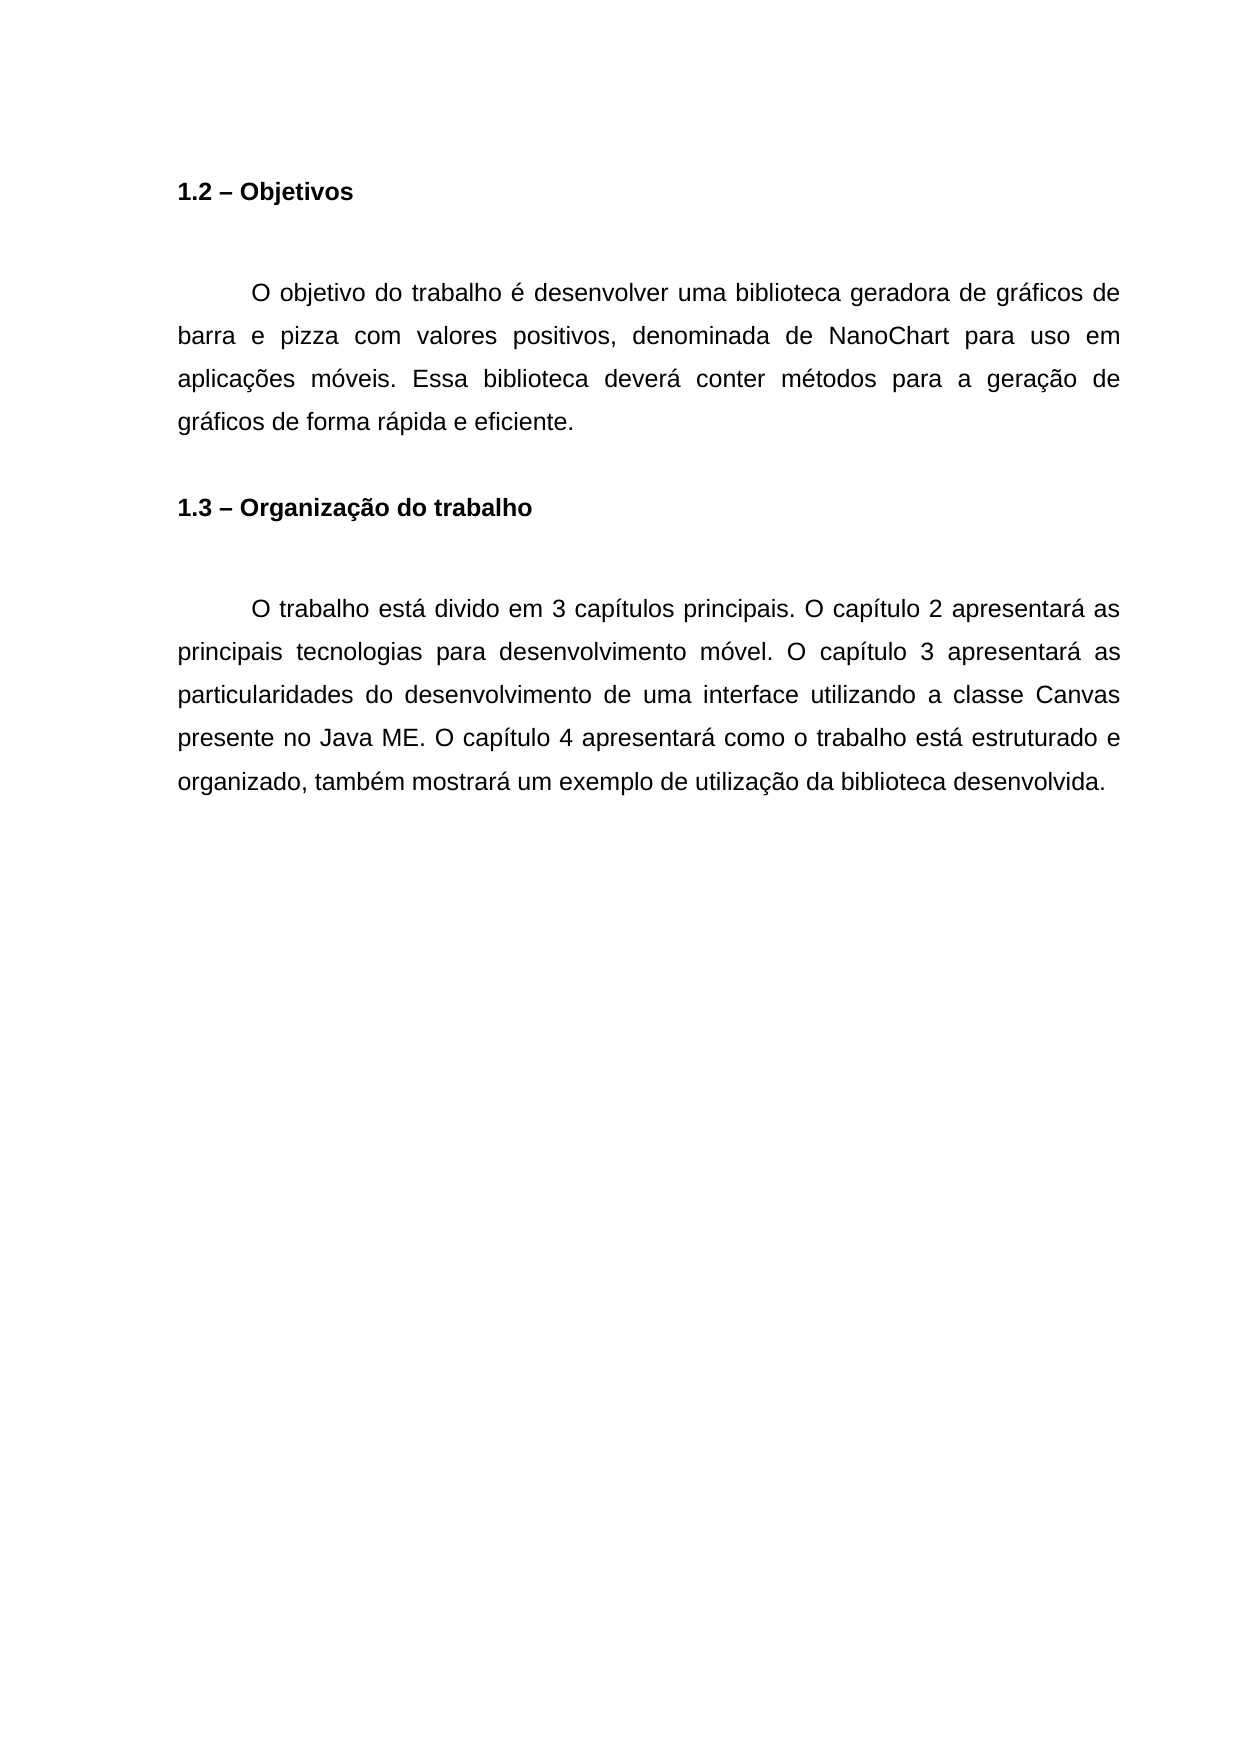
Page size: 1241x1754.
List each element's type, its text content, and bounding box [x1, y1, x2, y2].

text O objetivo do trabalho é desenvolver uma biblioteca geradora de gráficos de barra e pizza com valores positivos, denominada de NanoChart para uso em aplicações móveis. Essa biblioteca deverá conter métodos para a geração de gráficos de forma rápida e eficiente. [177, 278, 1122, 436]
subtitle 1.2 – Objetivos [177, 177, 1122, 206]
subtitle 1.3 – Organização do trabalho [177, 493, 1122, 522]
text O trabalho está divido em 3 capítulos principais. O capítulo 2 apresentará as principais tecnologias para desenvolvimento móvel. O capítulo 3 apresentará as particularidades do desenvolvimento de uma interface utilizando a classe Canvas presente no Java ME. O capítulo 4 apresentará como o trabalho está estruturado e organizado, também mostrará um exemplo de utilização da biblioteca desenvolvida. [177, 594, 1122, 795]
